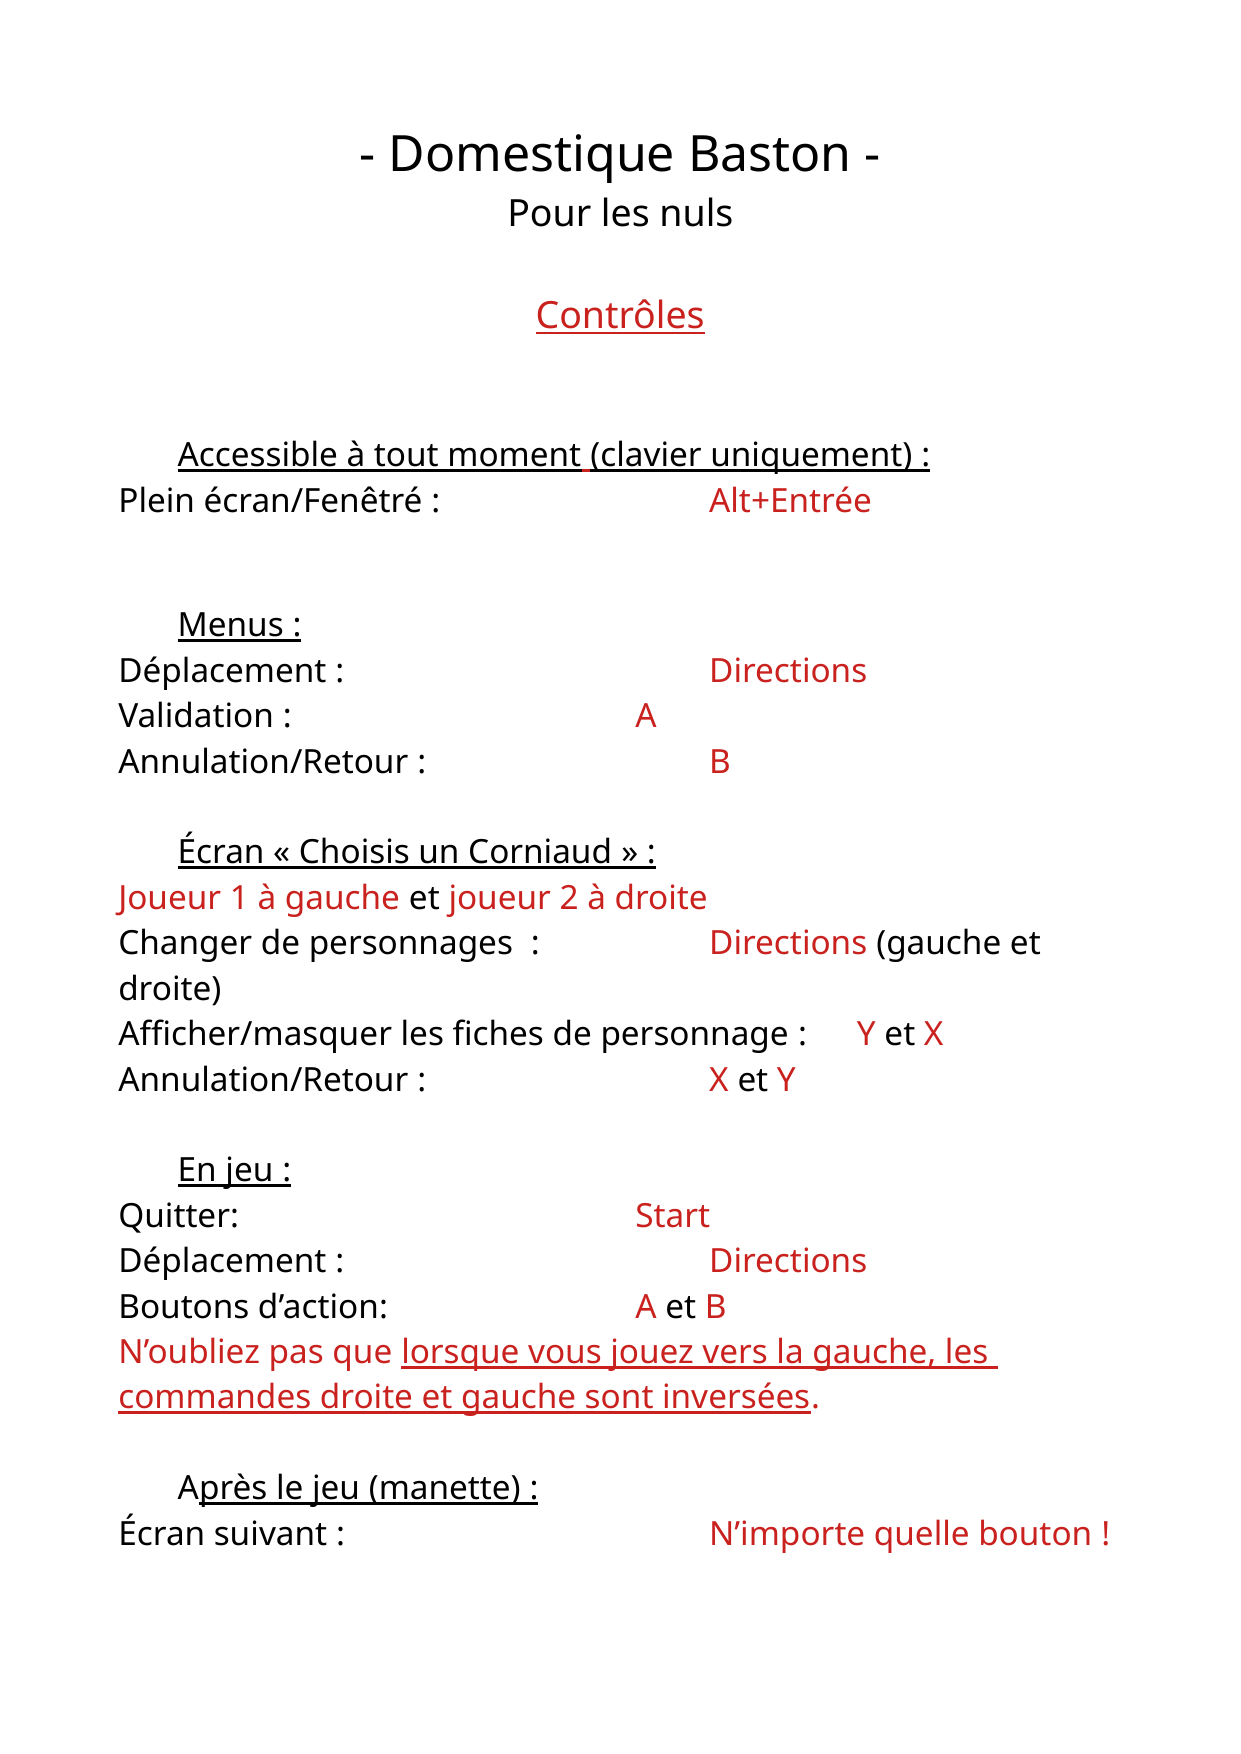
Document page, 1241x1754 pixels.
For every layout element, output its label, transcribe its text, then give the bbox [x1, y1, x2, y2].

text Quitter: Start [118, 1192, 1122, 1237]
text Menus : [118, 601, 1122, 647]
text Écran « Choisis un Corniaud » : [118, 828, 1122, 874]
text Contrôles [118, 288, 1122, 339]
text Changer de personnages : Directions (gauche et droite) [118, 919, 1122, 1010]
text - Domestique Baston - [118, 118, 1122, 186]
text Plein écran/Fenêtré : Alt+Entrée [118, 476, 1122, 522]
text Joueur 1 à gauche et joueur 2 à droite [118, 874, 1122, 919]
text Validation : A [118, 692, 1122, 737]
text Écran suivant : N’importe quelle bouton ! [118, 1509, 1122, 1555]
text En jeu : [118, 1146, 1122, 1192]
text Déplacement : Directions [118, 647, 1122, 692]
text Boutons d’action: A et B [118, 1282, 1122, 1328]
text Accessible à tout moment (clavier uniquement) : [118, 431, 1122, 476]
text Afficher/masquer les fiches de personnage : Y et X [118, 1010, 1122, 1055]
text Pour les nuls [118, 186, 1122, 237]
text Déplacement : Directions [118, 1237, 1122, 1282]
text Après le jeu (manette) : [118, 1464, 1122, 1509]
text Annulation/Retour : X et Y [118, 1055, 1122, 1101]
text Annulation/Retour : B [118, 737, 1122, 783]
text N’oubliez pas que lorsque vous jouez vers la gauche, les commandes droite et gauche sont inversées. [118, 1328, 1122, 1419]
